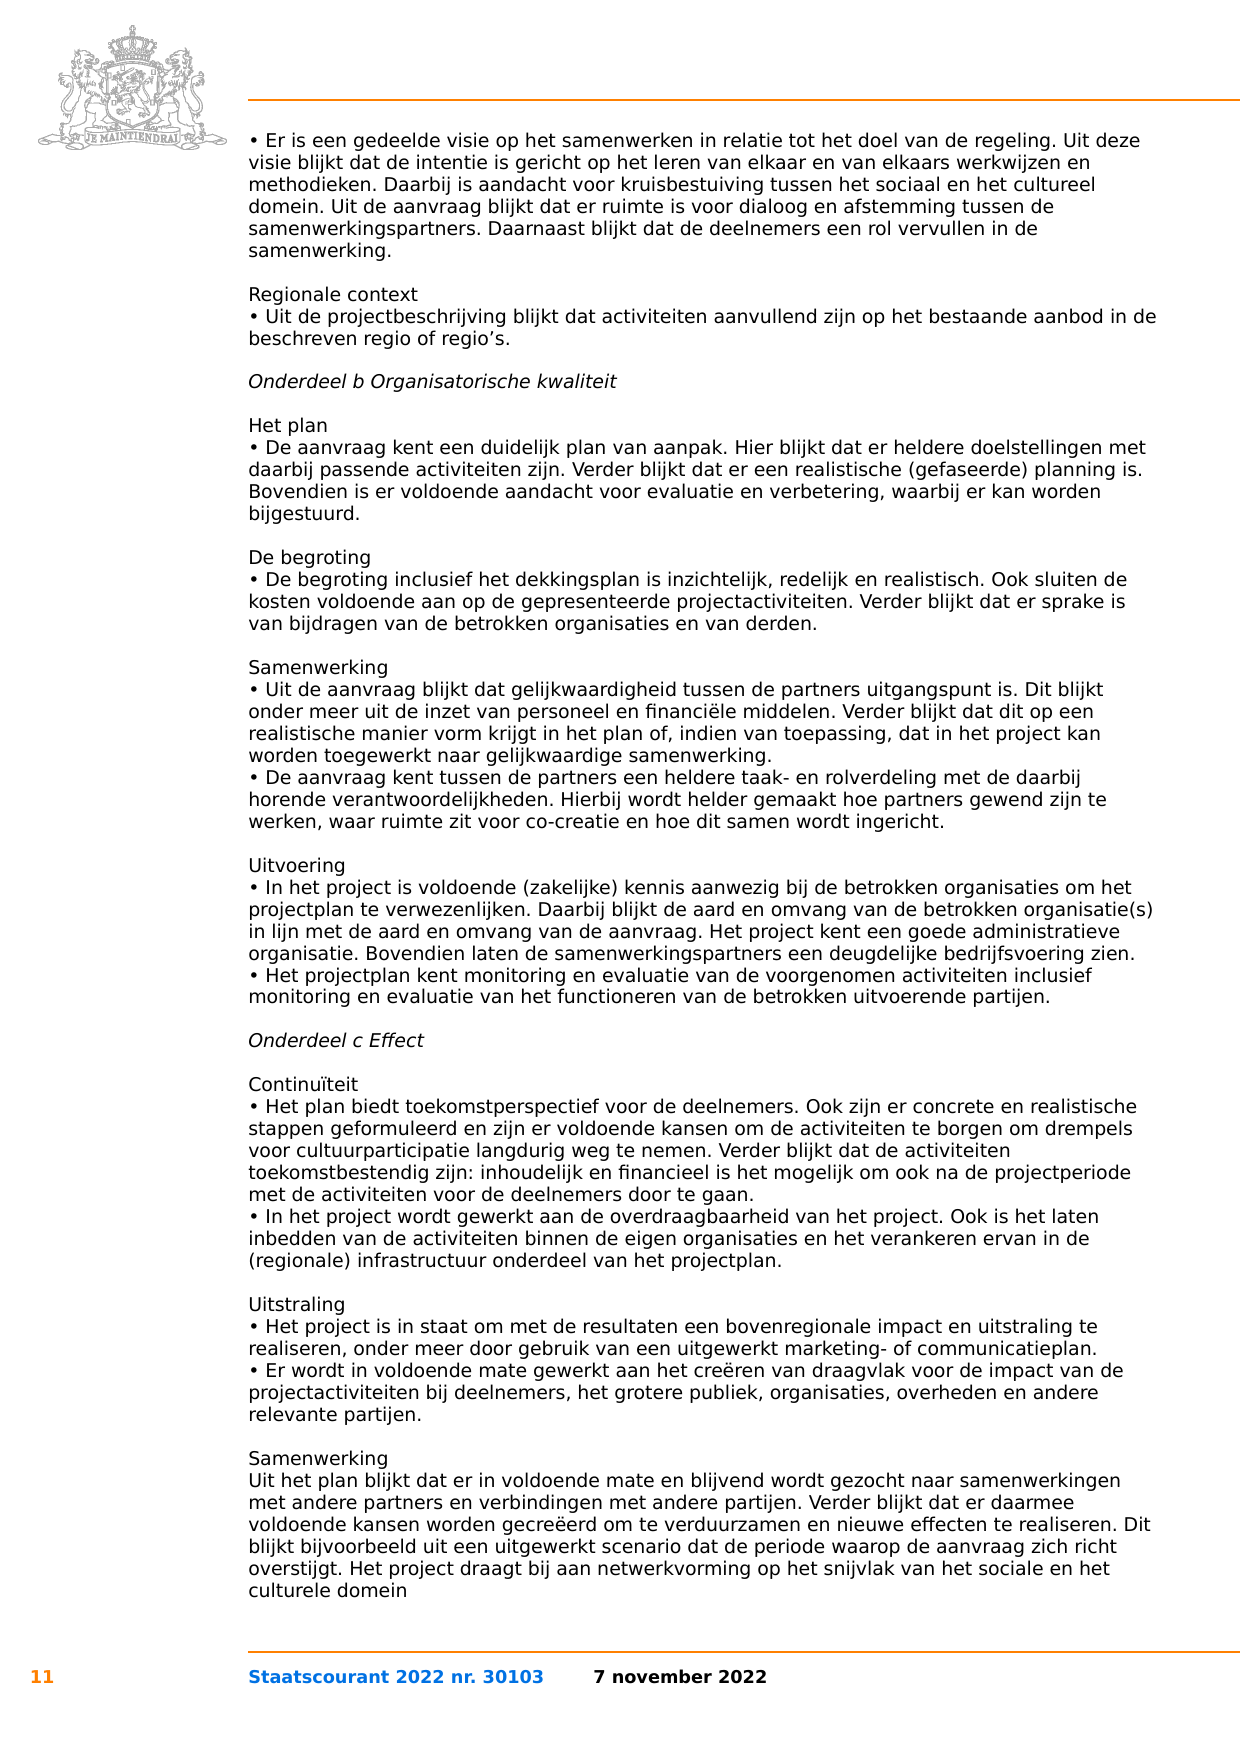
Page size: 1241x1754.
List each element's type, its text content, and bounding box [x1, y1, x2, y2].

text • Uit de aanvraag blijkt dat gelijkwaardigheid tussen de partners uitgangspunt is. Dit blijkt onder meer uit de inzet van personeel en financiële middelen. Verder blijkt dat dit op een realistische manier vorm krijgt in het plan of, indien van toepassing, dat in het project kan worden toegewerkt naar gelijkwaardige samenwerking. [248, 679, 1163, 767]
text Continuïteit [248, 1074, 1163, 1096]
subtitle Onderdeel c Effect [248, 1030, 1163, 1052]
text Uit het plan blijkt dat er in voldoende mate en blijvend wordt gezocht naar samenwerkingen met andere partners en verbindingen met andere partijen. Verder blijkt dat er daarmee voldoende kansen worden gecreëerd om te verduurzamen en nieuwe effecten te realiseren. Dit blijkt bijvoorbeeld uit een uitgewerkt scenario dat de periode waarop de aanvraag zich richt overstijgt. Het project draagt bij aan netwerkvorming op het snijvlak van het sociale en het culturele domein [248, 1469, 1163, 1601]
picture [38, 25, 227, 150]
text De begroting [248, 547, 1163, 569]
text • Uit de projectbeschrijving blijkt dat activiteiten aanvullend zijn op het bestaande aanbod in de beschreven regio of regio’s. [248, 306, 1163, 349]
text • In het project wordt gewerkt aan de overdraagbaarheid van het project. Ook is het laten inbedden van de activiteiten binnen de eigen organisaties en het verankeren ervan in de (regionale) infrastructuur onderdeel van het projectplan. [248, 1206, 1163, 1272]
text • Het project is in staat om met de resultaten een bovenregionale impact en uitstraling te realiseren, onder meer door gebruik van een uitgewerkt marketing- of communicatieplan. [248, 1316, 1163, 1360]
text Uitstraling [248, 1294, 1163, 1316]
text • Het plan biedt toekomstperspectief voor de deelnemers. Ook zijn er concrete en realistische stappen geformuleerd en zijn er voldoende kansen om de activiteiten te borgen om drempels voor cultuurparticipatie langdurig weg te nemen. Verder blijkt dat de activiteiten toekomstbestendig zijn: inhoudelijk en financieel is het mogelijk om ook na de projectperiode met de activiteiten voor de deelnemers door te gaan. [248, 1096, 1163, 1206]
text • Er wordt in voldoende mate gewerkt aan het creëren van draagvlak voor de impact van de projectactiviteiten bij deelnemers, het grotere publiek, organisaties, overheden en andere relevante partijen. [248, 1360, 1163, 1426]
text • De aanvraag kent een duidelijk plan van aanpak. Hier blijkt dat er heldere doelstellingen met daarbij passende activiteiten zijn. Verder blijkt dat er een realistische (gefaseerde) planning is. Bovendien is er voldoende aandacht voor evaluatie en verbetering, waarbij er kan worden bijgestuurd. [248, 437, 1163, 525]
text • In het project is voldoende (zakelijke) kennis aanwezig bij de betrokken organisaties om het projectplan te verwezenlijken. Daarbij blijkt de aard en omvang van de betrokken organisatie(s) in lijn met de aard en omvang van de aanvraag. Het project kent een goede administratieve organisatie. Bovendien laten de samenwerkingspartners een deugdelijke bedrijfsvoering zien. [248, 877, 1163, 964]
text • Het projectplan kent monitoring en evaluatie van de voorgenomen activiteiten inclusief monitoring en evaluatie van het functioneren van de betrokken uitvoerende partijen. [248, 964, 1163, 1008]
text • Er is een gedeelde visie op het samenwerken in relatie tot het doel van de regeling. Uit deze visie blijkt dat de intentie is gericht op het leren van elkaar en van elkaars werkwijzen en methodieken. Daarbij is aandacht voor kruisbestuiving tussen het sociaal en het cultureel domein. Uit de aanvraag blijkt dat er ruimte is voor dialoog en afstemming tussen de samenwerkingspartners. Daarnaast blijkt dat de deelnemers een rol vervullen in de samenwerking. [248, 130, 1163, 262]
text • De begroting inclusief het dekkingsplan is inzichtelijk, redelijk en realistisch. Ook sluiten de kosten voldoende aan op de gepresenteerde projectactiviteiten. Verder blijkt dat er sprake is van bijdragen van de betrokken organisaties en van derden. [248, 569, 1163, 635]
text Samenwerking [248, 657, 1163, 679]
text • De aanvraag kent tussen de partners een heldere taak- en rolverdeling met de daarbij horende verantwoordelijkheden. Hierbij wordt helder gemaakt hoe partners gewend zijn te werken, waar ruimte zit voor co-creatie en hoe dit samen wordt ingericht. [248, 767, 1163, 833]
text Uitvoering [248, 854, 1163, 877]
subtitle Onderdeel b Organisatorische kwaliteit [248, 371, 1163, 393]
text Het plan [248, 415, 1163, 437]
text Regionale context [248, 284, 1163, 306]
text Samenwerking [248, 1448, 1163, 1469]
